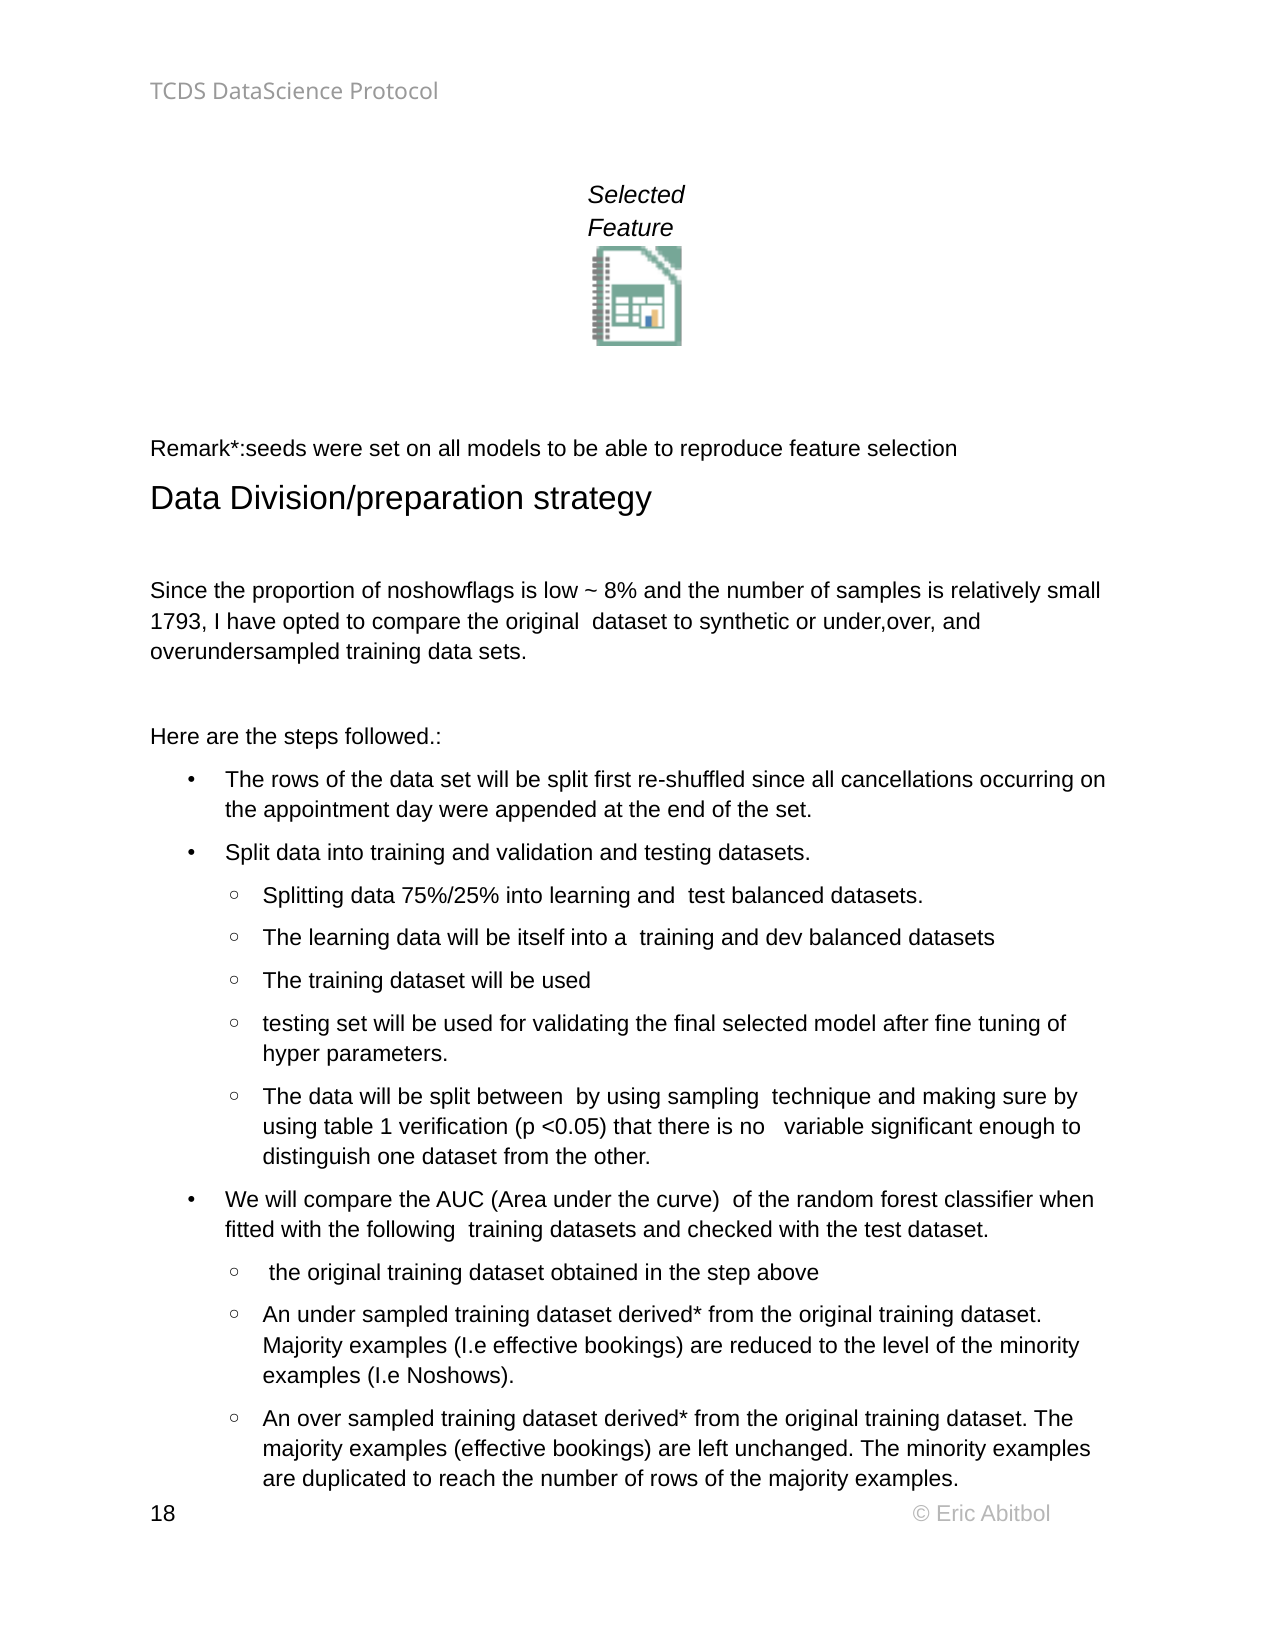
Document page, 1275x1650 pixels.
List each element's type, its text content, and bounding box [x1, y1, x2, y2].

text Remark*:seeds were set on all models to be able to reproduce feature selection [150, 435, 1125, 462]
list Split data into training and validation and testing datasets. [187, 839, 1125, 865]
list The learning data will be itself into a training and dev balanced datasets [225, 924, 1125, 951]
list the original training dataset obtained in the step above [225, 1259, 1125, 1285]
text Data Division/preparation strategy [150, 478, 1125, 516]
list An under sampled training dataset derived* from the original training dataset. Majority examples (I.e effective bookings) are reduced to the level of the minority examples (I.e Noshows). [225, 1301, 1125, 1388]
list The training dataset will be used [225, 967, 1125, 993]
list testing set will be used for validating the final selected model after fine tuning of hyper parameters. [225, 1010, 1125, 1066]
text Since the proportion of noshowflags is low ~ 8% and the number of samples is relatively small 1793, I have opted to compare the original dataset to synthetic or under,over, and overundersampled training data sets. [150, 577, 1125, 664]
list The rows of the data set will be split first re-shuffled since all cancellations occurring on the appointment day were appended at the end of the set. [187, 766, 1125, 822]
list The data will be split between by using sampling technique and making sure by using table 1 verification (p <0.05) that there is no variable significant enough to distinguish one dataset from the other. [225, 1083, 1125, 1169]
list An over sampled training dataset derived* from the original training dataset. The majority examples (effective bookings) are left unchanged. The minority examples are duplicated to reach the number of rows of the majority examples. [225, 1404, 1125, 1491]
text Here are the steps followed.: [150, 723, 1125, 749]
list Splitting data 75%/25% into learning and test balanced datasets. [225, 882, 1125, 908]
list We will compare the AUC (Area under the curve) of the random forest classifier when fitted with the following training datasets and checked with the test dataset. [187, 1186, 1125, 1242]
text Selected Feature [587, 180, 687, 346]
